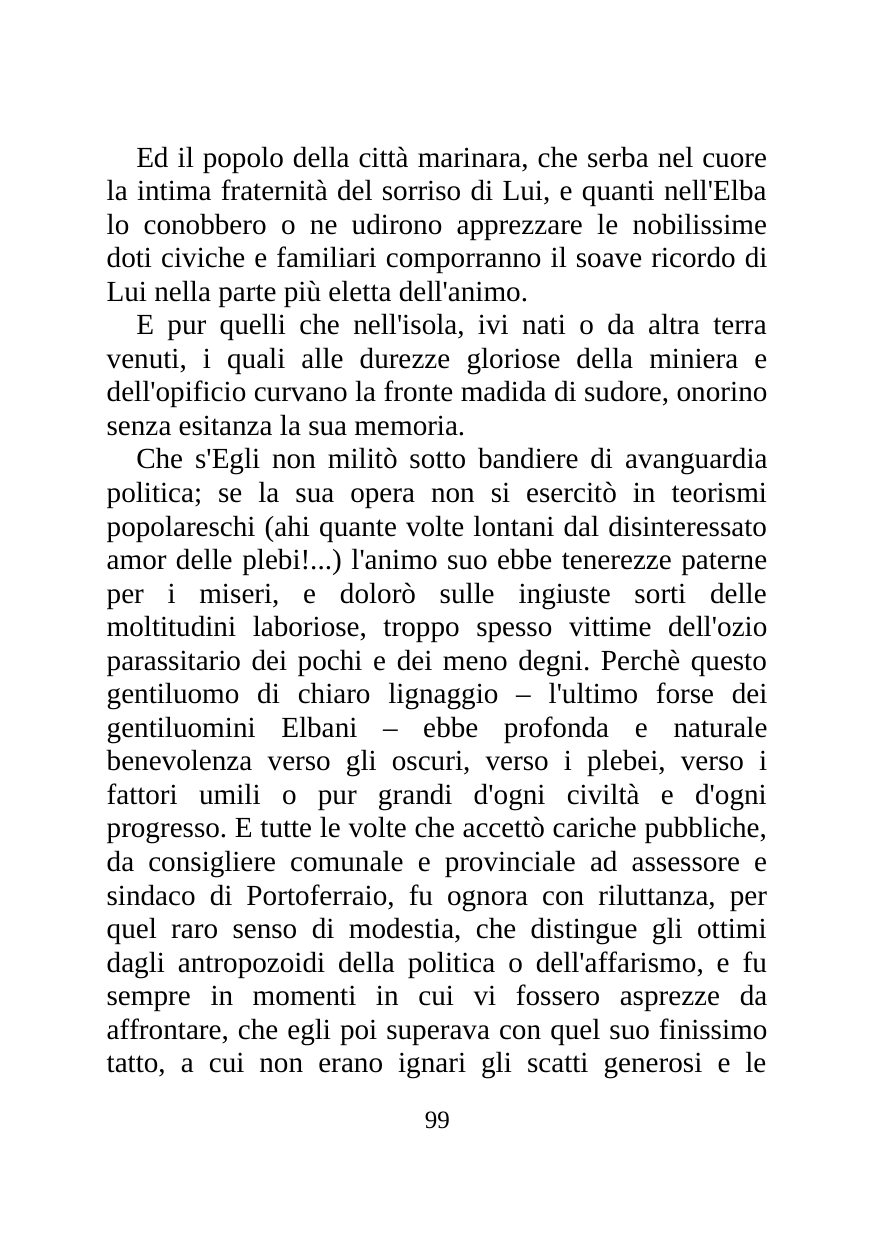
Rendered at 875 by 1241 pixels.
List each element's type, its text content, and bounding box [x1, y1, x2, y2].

text E pur quelli che nell'isola, ivi nati o da altra terra venuti, i quali alle durezze gloriose della miniera e dell'opificio curvano la fronte madida di sudore, onorino senza esitanza la sua memoria. [106, 307, 768, 442]
text Ed il popolo della città marinara, che serba nel cuore la intima fraternità del sorriso di Lui, e quanti nell'Elba lo conobbero o ne udirono apprezzare le nobilissime doti civiche e familiari comporranno il soave ricordo di Lui nella parte più eletta dell'animo. [106, 140, 768, 307]
text Che s'Egli non militò sotto bandiere di avanguardia politica; se la sua opera non si esercitò in teorismi popolareschi (ahi quante volte lontani dal disinteressato amor delle plebi!...) l'animo suo ebbe tenerezze paterne per i miseri, e dolorò sulle ingiuste sorti delle moltitudini laboriose, troppo spesso vittime dell'ozio parassitario dei pochi e dei meno degni. Perchè questo gentiluomo di chiaro lignaggio – l'ultimo forse dei gentiluomini Elbani – ebbe profonda e naturale benevolenza verso gli oscuri, verso i plebei, verso i fattori umili o pur grandi d'ogni civiltà e d'ogni progresso. E tutte le volte che accettò cariche pubbliche, da consigliere comunale e provinciale ad assessore e sindaco di Portoferraio, fu ognora con riluttanza, per quel raro senso di modestia, che distingue gli ottimi dagli antropozoidi della politica o dell'affarismo, e fu sempre in momenti in cui vi fossero asprezze da affrontare, che egli poi superava con quel suo finissimo tatto, a cui non erano ignari gli scatti generosi e le [106, 442, 768, 1079]
